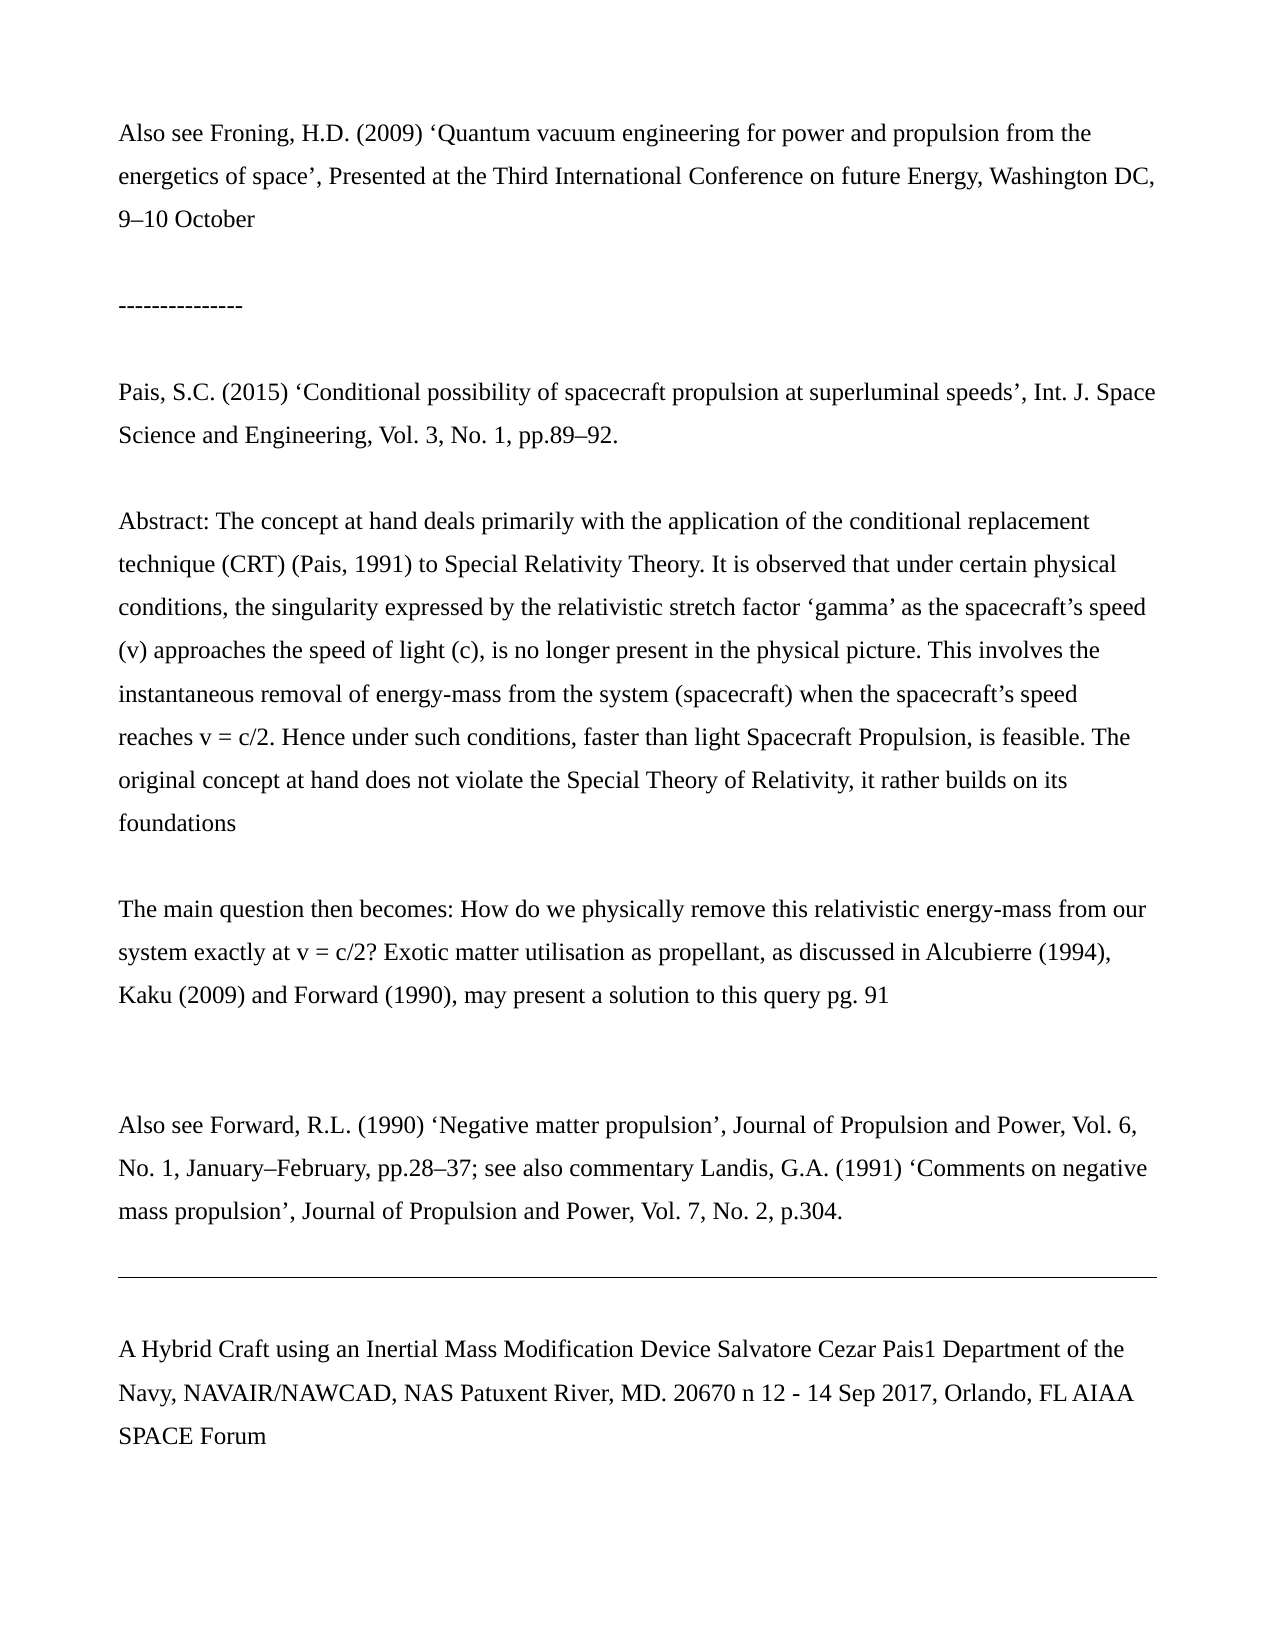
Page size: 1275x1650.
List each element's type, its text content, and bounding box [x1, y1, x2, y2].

text Abstract: The concept at hand deals primarily with the application of the conditional replacement technique (CRT) (Pais, 1991) to Special Relativity Theory. It is observed that under certain physical conditions, the singularity expressed by the relativistic stretch factor ‘gamma’ as the spacecraft’s speed (v) approaches the speed of light (c), is no longer present in the physical picture. This involves the instantaneous removal of energy-mass from the system (spacecraft) when the spacecraft’s speed reaches v = c/2. Hence under such conditions, faster than light Spacecraft Propulsion, is feasible. The original concept at hand does not violate the Special Theory of Relativity, it rather builds on its foundations [118, 506, 1157, 837]
text --------------- [118, 291, 1157, 319]
text Also see Forward, R.L. (1990) ‘Negative matter propulsion’, Journal of Propulsion and Power, Vol. 6, No. 1, January–February, pp.28–37; see also commentary Landis, G.A. (1991) ‘Comments on negative mass propulsion’, Journal of Propulsion and Power, Vol. 7, No. 2, p.304. [118, 1110, 1157, 1225]
text Pais, S.C. (2015) ‘Conditional possibility of spacecraft propulsion at superluminal speeds’, Int. J. Space Science and Engineering, Vol. 3, No. 1, pp.89–92. [118, 377, 1157, 449]
text Also see Froning, H.D. (2009) ‘Quantum vacuum engineering for power and propulsion from the energetics of space’, Presented at the Third International Conference on future Energy, Washington DC, 9–10 October [118, 118, 1157, 233]
text A Hybrid Craft using an Inertial Mass Modification Device Salvatore Cezar Pais1 Department of the Navy, NAVAIR/NAWCAD, NAS Patuxent River, MD. 20670 n 12 - 14 Sep 2017, Orlando, FL AIAA SPACE Forum [118, 1334, 1157, 1449]
text The main question then becomes: How do we physically remove this relativistic energy-mass from our system exactly at v = c/2? Exotic matter utilisation as propellant, as discussed in Alcubierre (1994), Kaku (2009) and Forward (1990), may present a solution to this query pg. 91 [118, 894, 1157, 1009]
